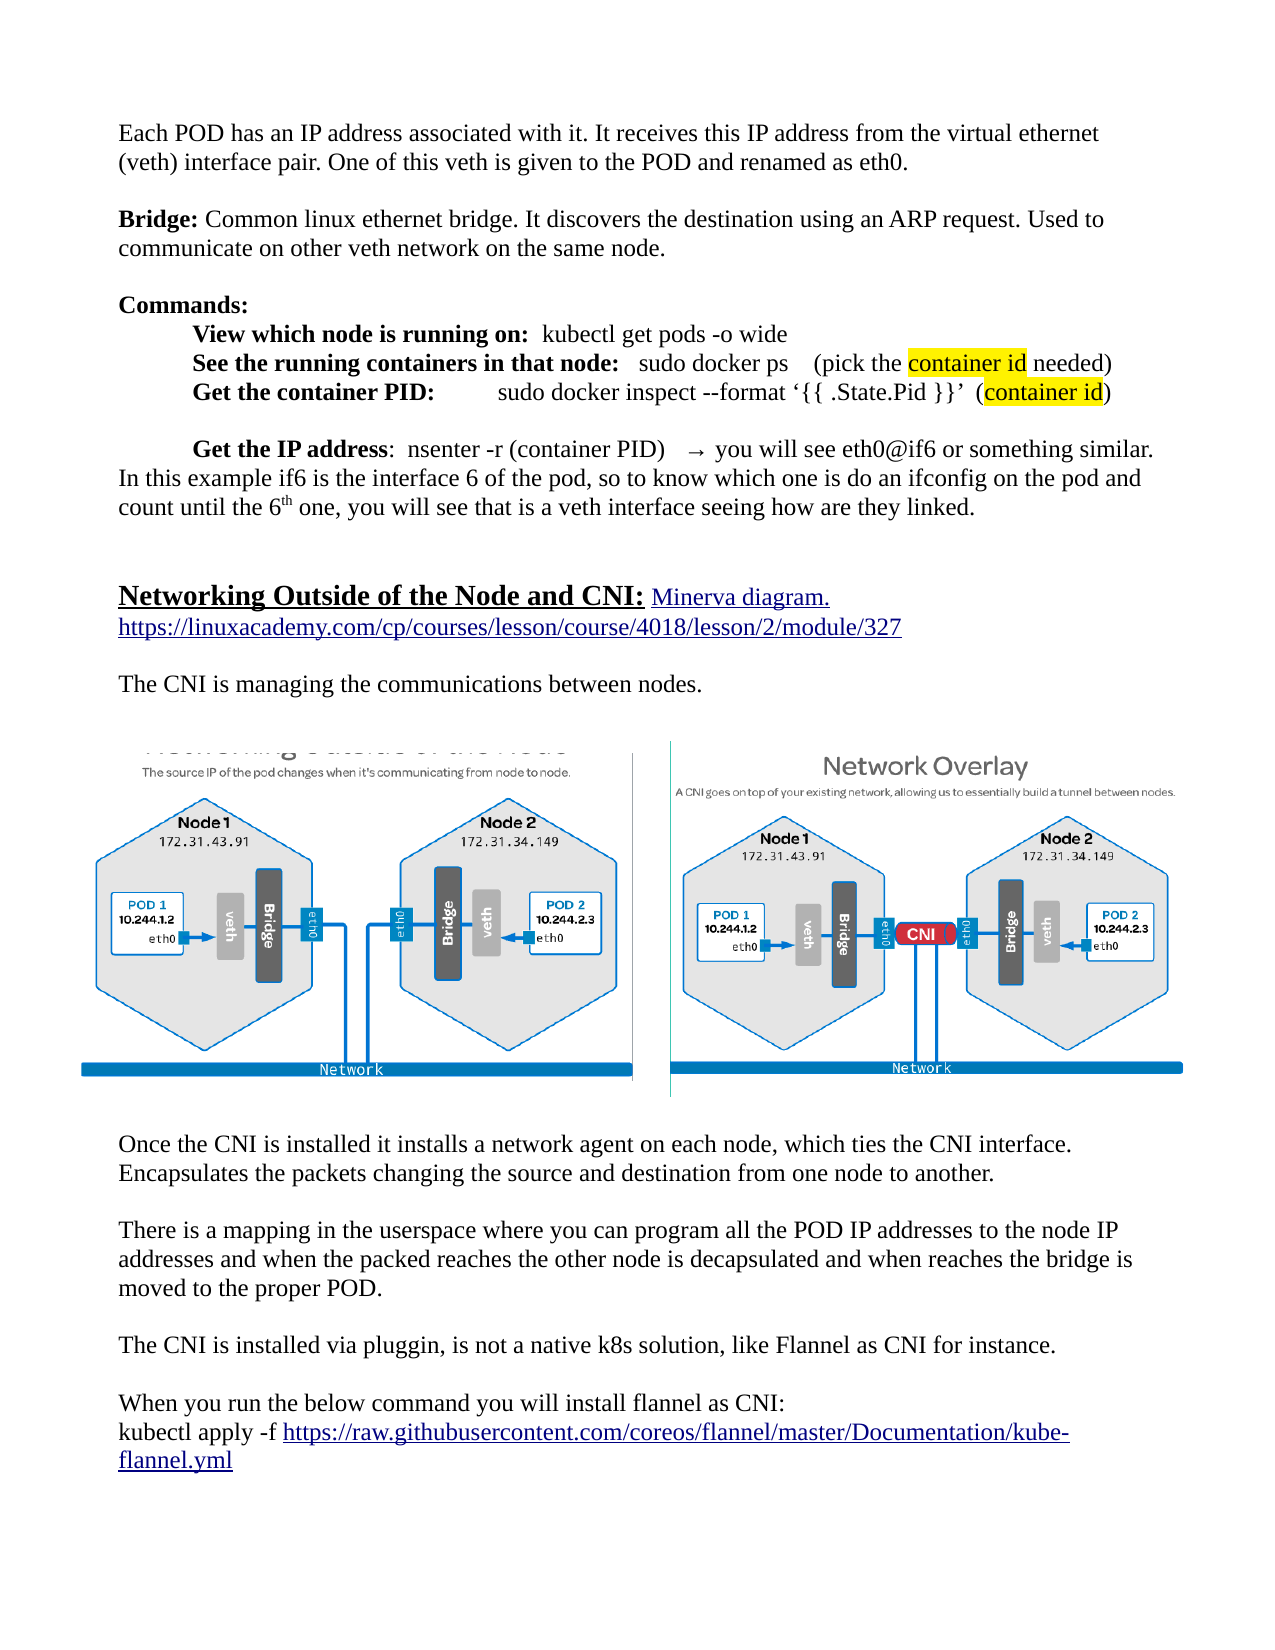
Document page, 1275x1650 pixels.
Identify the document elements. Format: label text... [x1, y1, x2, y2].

text Each POD has an IP address associated with it. It receives this IP address from the virtual ethernet (veth) interface pair. One of this veth is given to the POD and renamed as eth0. [118, 118, 1157, 176]
text There is a mapping in the userspace where you can program all the POD IP addresses to the node IP addresses and when the packed reaches the other node is decapsulated and when reaches the bridge is moved to the proper POD. [118, 1215, 1157, 1302]
text Commands: [118, 291, 1157, 319]
text Encapsulates the packets changing the source and destination from one node to another. [118, 1158, 1157, 1187]
text kubectl apply -f https://raw.githubusercontent.com/coreos/flannel/master/Documentation/kube-flannel.yml [118, 1417, 1157, 1474]
text https://linuxacademy.com/cp/courses/lesson/course/4018/lesson/2/module/327 [118, 612, 1157, 640]
picture [81, 753, 633, 1081]
text When you run the below command you will install flannel as CNI: [118, 1388, 1157, 1417]
picture [670, 741, 1184, 1097]
text Bridge: Common linux ethernet bridge. It discovers the destination using an ARP request. Used to communicate on other veth network on the same node. [118, 204, 1157, 262]
text The CNI is installed via pluggin, is not a native k8s solution, like Flannel as CNI for instance. [118, 1330, 1157, 1359]
text Get the IP address: nsenter -r (container PID) → you will see eth0@if6 or something similar. [118, 434, 1157, 463]
text Once the CNI is installed it installs a network agent on each node, which ties the CNI interface. [118, 1129, 1157, 1158]
text In this example if6 is the interface 6 of the pod, so to know which one is do an ifconfig on the pod and count until the 6th one, you will see that is a veth interface seeing how are they linked. [118, 463, 1157, 521]
text View which node is running on: kubectl get pods -o wide [118, 319, 1157, 348]
text The CNI is managing the communications between nodes. [118, 669, 1157, 698]
text Get the container PID: sudo docker inspect --format ‘{{ .State.Pid }}’ (container id) [118, 377, 1157, 406]
text See the running containers in that node: sudo docker ps (pick the container id needed) [118, 348, 1157, 377]
text Networking Outside of the Node and CNI: Minerva diagram. [118, 578, 1157, 612]
